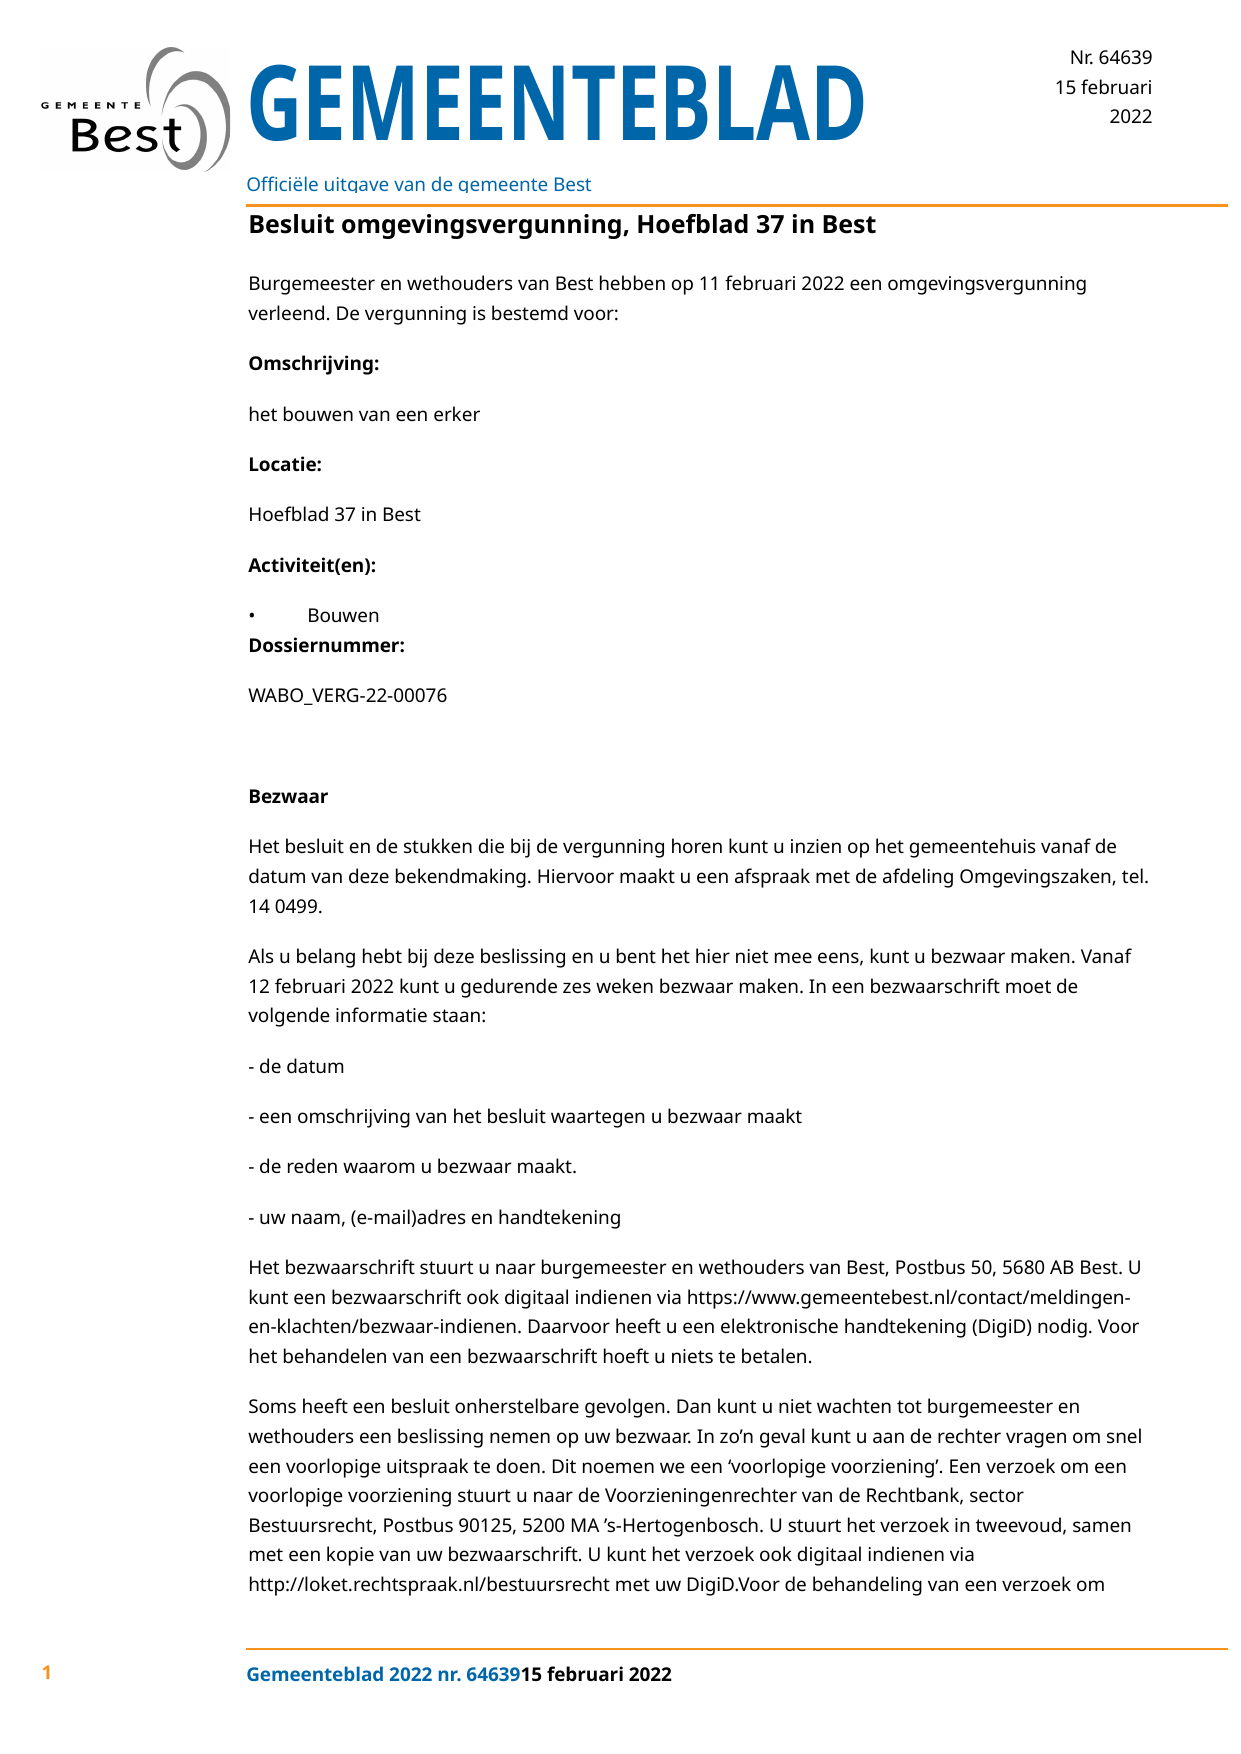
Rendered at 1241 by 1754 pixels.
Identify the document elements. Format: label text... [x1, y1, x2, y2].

picture [41, 47, 231, 172]
text Locatie: [248, 451, 1152, 477]
text Burgemeester en wethouders van Best hebben op 11 februari 2022 een omgevingsvergunning verleend. De vergunning is bestemd voor: [248, 270, 1152, 326]
text WABO_VERG-22-00076 [248, 682, 1152, 708]
text - de reden waarom u bezwaar maakt. [248, 1154, 1152, 1179]
text - de datum [248, 1053, 1152, 1078]
text het bouwen van een erker [248, 401, 1152, 426]
text - een omschrijving van het besluit waartegen u bezwaar maakt [248, 1103, 1152, 1129]
text - uw naam, (e-mail)adres en handtekening [248, 1204, 1152, 1230]
text Soms heeft een besluit onherstelbare gevolgen. Dan kunt u niet wachten tot burgemeester en wethouders een beslissing nemen op uw bezwaar. In zo’n geval kunt u aan de rechter vragen om snel een voorlopige uitspraak te doen. Dit noemen we een ‘voorlopige voorziening’. Een verzoek om een voorlopige voorziening stuurt u naar de Voorzieningenrechter van de Rechtbank, sector Bestuursrecht, Postbus 90125, 5200 MA ’s-Hertogenbosch. U stuurt het verzoek in tweevoud, samen met een kopie van uw bezwaarschrift. U kunt het verzoek ook digitaal indienen via http://loket.rechtspraak.nl/bestuursrecht met uw DigiD.Voor de behandeling van een verzoek om [248, 1394, 1152, 1597]
text Bezwaar [248, 783, 1152, 809]
text Besluit omgevingsvergunning, Hoefblad 37 in Best [248, 207, 1152, 241]
text Het bezwaarschrift stuurt u naar burgemeester en wethouders van Best, Postbus 50, 5680 AB Best. U kunt een bezwaarschrift ook digitaal indienen via https://www.gemeentebest.nl/contact/meldingen-en-klachten/bezwaar-indienen. Daarvoor heeft u een elektronische handtekening (DigiD) nodig. Voor het behandelen van een bezwaarschrift hoeft u niets te betalen. [248, 1254, 1152, 1369]
text Activiteit(en): [248, 552, 1152, 578]
text Omschrijving: [248, 350, 1152, 376]
text Als u belang hebt bij deze beslissing en u bent het hier niet mee eens, kunt u bezwaar maken. Vanaf 12 februari 2022 kunt u gedurende zes weken bezwaar maken. In een bezwaarschrift moet de volgende informatie staan: [248, 943, 1152, 1028]
list Bouwen [248, 602, 1152, 628]
text Dossiernummer: [248, 632, 1152, 658]
text Het besluit en de stukken die bij de vergunning horen kunt u inzien op het gemeentehuis vanaf de datum van deze bekendmaking. Hiervoor maakt u een afspraak met de afdeling Omgevingszaken, tel. 14 0499. [248, 834, 1152, 918]
text Hoefblad 37 in Best [248, 502, 1152, 527]
